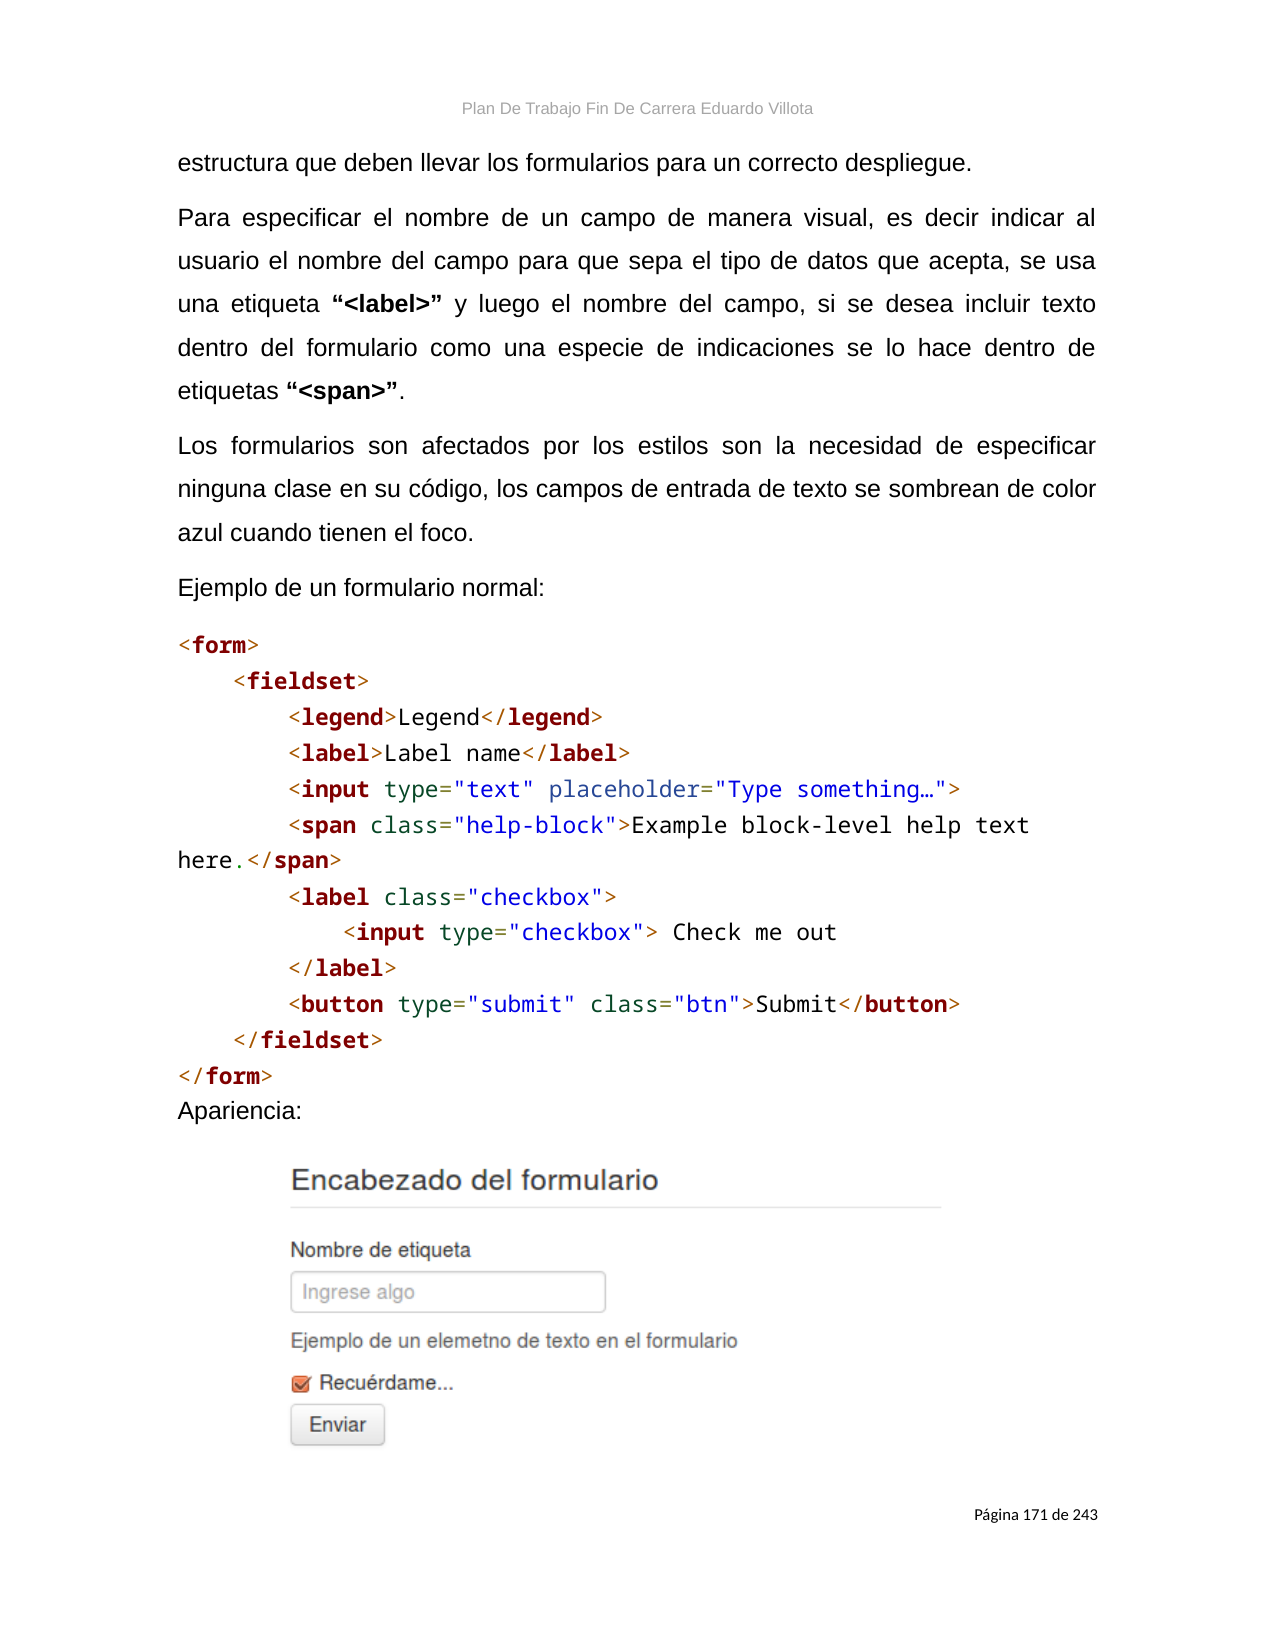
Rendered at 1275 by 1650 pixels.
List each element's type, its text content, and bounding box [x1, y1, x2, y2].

text <label>Label name</label> [177, 737, 1098, 768]
text <button type="submit" class="btn">Submit</button> [177, 988, 1098, 1019]
text <form> [177, 629, 1098, 660]
text <fieldset> [177, 665, 1098, 696]
text Ejemplo de un formulario normal: [177, 573, 1098, 602]
picture [272, 1151, 942, 1464]
text </label> [177, 952, 1098, 983]
text <input type="text" placeholder="Type something…"> [177, 773, 1098, 804]
text Los formularios son afectados por los estilos son la necesidad de especificar ninguna clase en su código, los campos de entrada de texto se sombrean de color azul cuando tienen el foco. [177, 431, 1098, 546]
text </fieldset> [177, 1024, 1098, 1055]
text Apariencia: [177, 1096, 1098, 1125]
text estructura que deben llevar los formularios para un correcto despliegue. [177, 148, 1098, 176]
text Para especificar el nombre de un campo de manera visual, es decir indicar al usuario el nombre del campo para que sepa el tipo de datos que acepta, se usa una etiqueta “<label>” y luego el nombre del campo, si se desea incluir texto dentro del formulario como una especie de indicaciones se lo hace dentro de etiquetas “<span>”. [177, 203, 1098, 404]
text <legend>Legend</legend> [177, 701, 1098, 732]
text </form> [177, 1060, 1098, 1091]
text <input type="checkbox"> Check me out [177, 916, 1098, 948]
text <span class="help-block">Example block-level help text here.</span> [177, 808, 1098, 876]
text <label class="checkbox"> [177, 880, 1098, 912]
